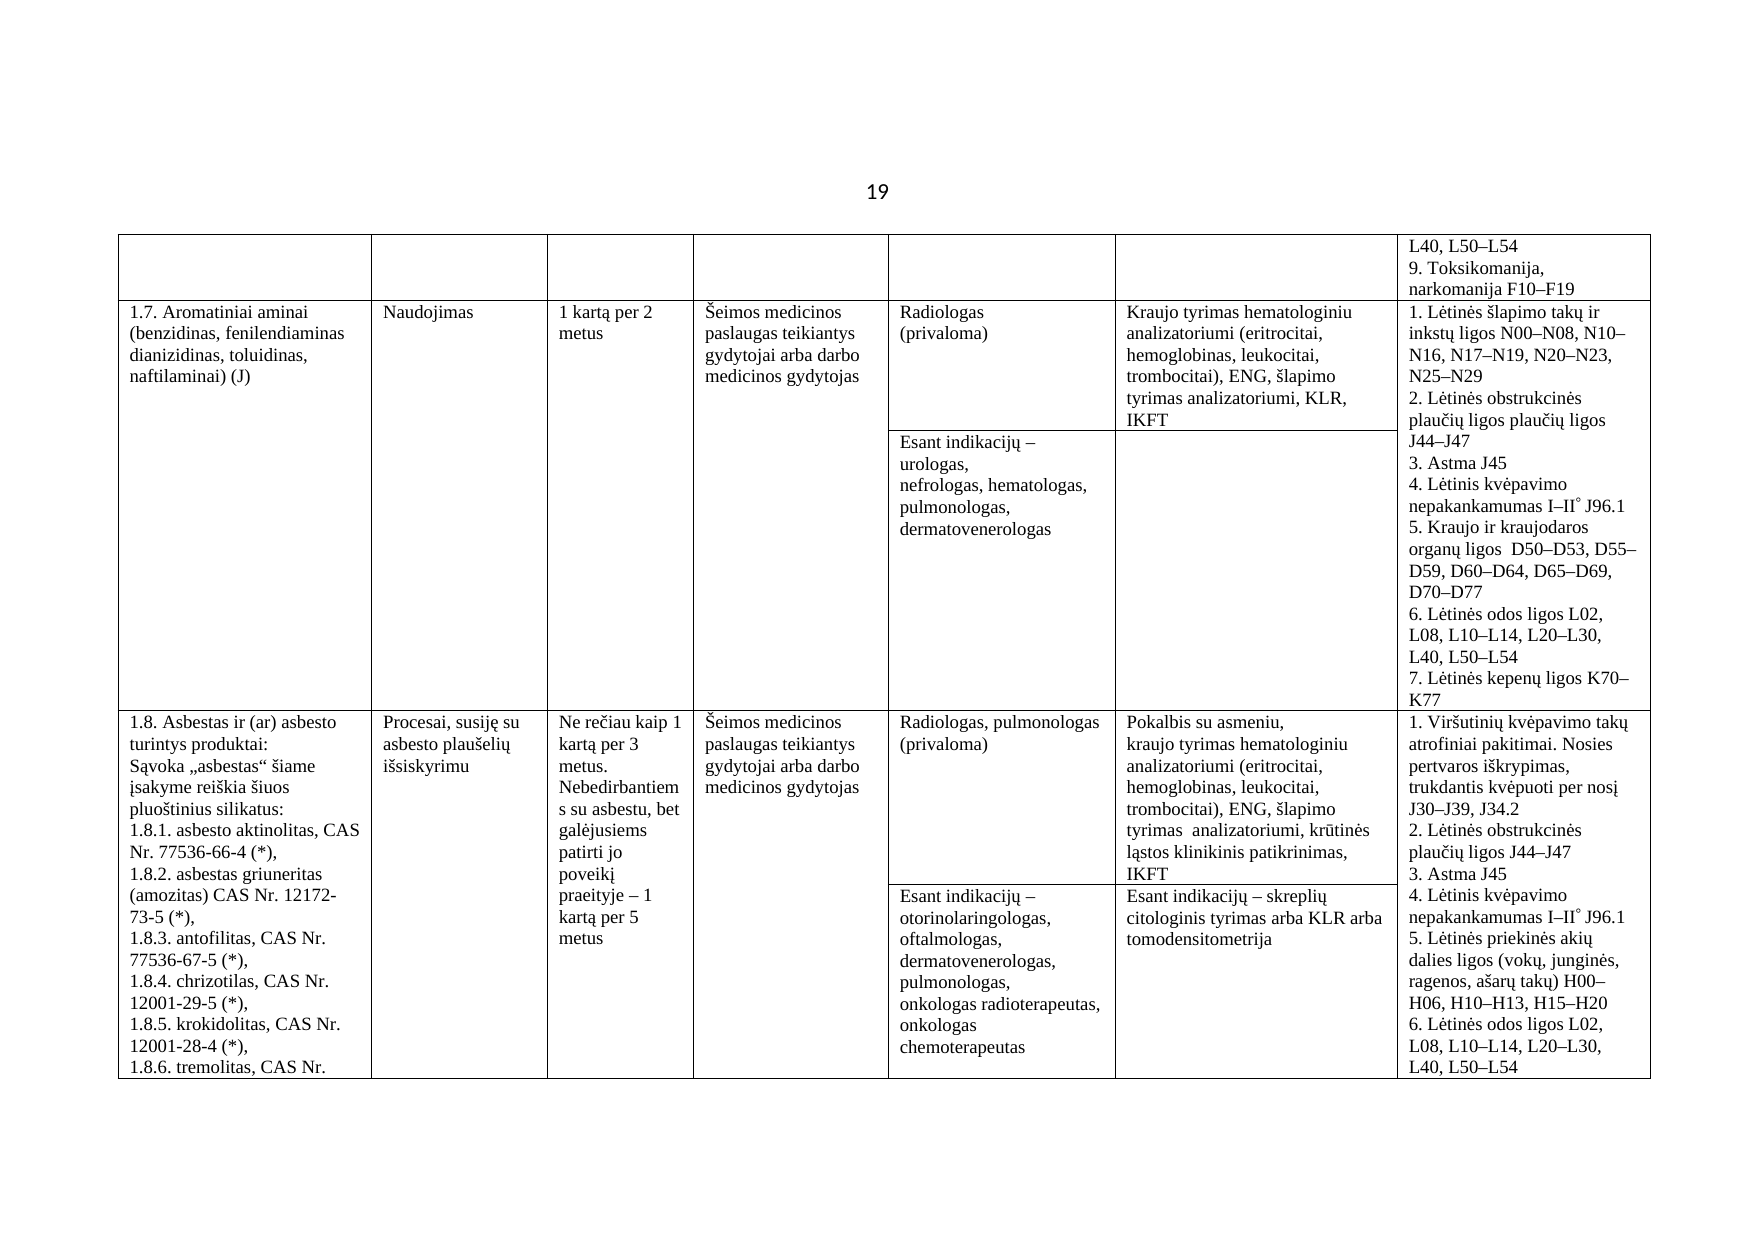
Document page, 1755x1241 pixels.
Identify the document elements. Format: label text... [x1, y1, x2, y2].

table_cell 1.7. Aromatiniai aminai (benzidinas, fenilendiaminas dianizidinas, toluidinas, naftilaminai) (J) [119, 301, 371, 710]
table_cell 1.8. Asbestas ir (ar) asbesto turintys produktai: Sąvoka „asbestas“ šiame įsakyme reiškia šiuos pluoštinius silikatus: 1.8.1. asbesto aktinolitas, CAS Nr. 77536-66-4 (*), 1.8.2. asbestas griuneritas (amozitas) CAS Nr. 12172-73-5 (*), 1.8.3. antofilitas, CAS Nr. 77536-67-5 (*), 1.8.4. chrizotilas, CAS Nr. 12001-29-5 (*), 1.8.5. krokidolitas, CAS Nr. 12001-28-4 (*), 1.8.6. tremolitas, CAS Nr. [119, 711, 371, 1078]
table_cell Esant indikacijų –urologas, nefrologas, hematologas, pulmonologas, dermatovenerologas [889, 431, 1115, 710]
table_cell 1. Viršutinių kvėpavimo takų atrofiniai pakitimai. Nosies pertvaros iškrypimas, trukdantis kvėpuoti per nosį J30–J39, J34.2 2. Lėtinės obstrukcinės plaučių ligos J44–J47 3. Astma J45 4. Lėtinis kvėpavimo nepakankamumas I–II J96.1 5. Lėtinės priekinės akių dalies ligos (vokų, junginės, ragenos, ašarų takų) H00–H06, H10–H13, H15–H20 6. Lėtinės odos ligos L02, L08, L10–L14, L20–L30, L40, L50–L54 [1398, 711, 1650, 1078]
table_cell [548, 235, 693, 300]
table_cell [694, 235, 888, 300]
table_cell [889, 235, 1115, 300]
table_cell Radiologas, pulmonologas (privaloma) [889, 711, 1115, 884]
table_cell Naudojimas [372, 301, 547, 710]
table_cell Kraujo tyrimas hematologiniu analizatoriumi (eritrocitai, hemoglobinas, leukocitai, trombocitai), ENG, šlapimo tyrimas analizatoriumi, KLR, IKFT [1116, 301, 1397, 430]
table_cell [372, 235, 547, 300]
table_cell Procesai, susiję su asbesto plaušelių išsiskyrimu [372, 711, 547, 1078]
table_cell L40, L50–L54 9. Toksikomanija, narkomanija F10–F19 [1398, 235, 1650, 300]
table_cell Esant indikacijų – skreplių citologinis tyrimas arba KLR arba tomodensitometrija [1116, 885, 1397, 1078]
table_cell 1. Lėtinės šlapimo takų ir inkstų ligos N00–N08, N10–N16, N17–N19, N20–N23, N25–N29 2. Lėtinės obstrukcinės plaučių ligos plaučių ligos J44–J47 3. Astma J45 4. Lėtinis kvėpavimo nepakankamumas I–II J96.1 5. Kraujo ir kraujodaros organų ligos D50–D53, D55–D59, D60–D64, D65–D69, D70–D77 6. Lėtinės odos ligos L02, L08, L10–L14, L20–L30, L40, L50–L54 7. Lėtinės kepenų ligos K70–K77 [1398, 301, 1650, 710]
table_cell Pokalbis su asmeniu, kraujo tyrimas hematologiniu analizatoriumi (eritrocitai, hemoglobinas, leukocitai, trombocitai), ENG, šlapimo tyrimas analizatoriumi, krūtinės ląstos klinikinis patikrinimas, IKFT [1116, 711, 1397, 884]
table_cell 1 kartą per 2 metus [548, 301, 693, 710]
table_cell Ne rečiau kaip 1 kartą per 3 metus. Nebedirbantiems su asbestu, bet galėjusiems patirti jo poveikį praeityje – 1 kartą per 5 metus [548, 711, 693, 1078]
table_cell Radiologas (privaloma) [889, 301, 1115, 430]
table_cell Šeimos medicinos paslaugas teikiantys gydytojai arba darbo medicinos gydytojas [694, 301, 888, 710]
table_cell Esant indikacijų –otorinolaringologas, oftalmologas, dermatovenerologas, pulmonologas, onkologas radioterapeutas, onkologas chemoterapeutas [889, 885, 1115, 1078]
table_cell Šeimos medicinos paslaugas teikiantys gydytojai arba darbo medicinos gydytojas [694, 711, 888, 1078]
table_cell [119, 235, 371, 300]
table_cell [1116, 235, 1397, 300]
table_cell [1116, 431, 1397, 710]
